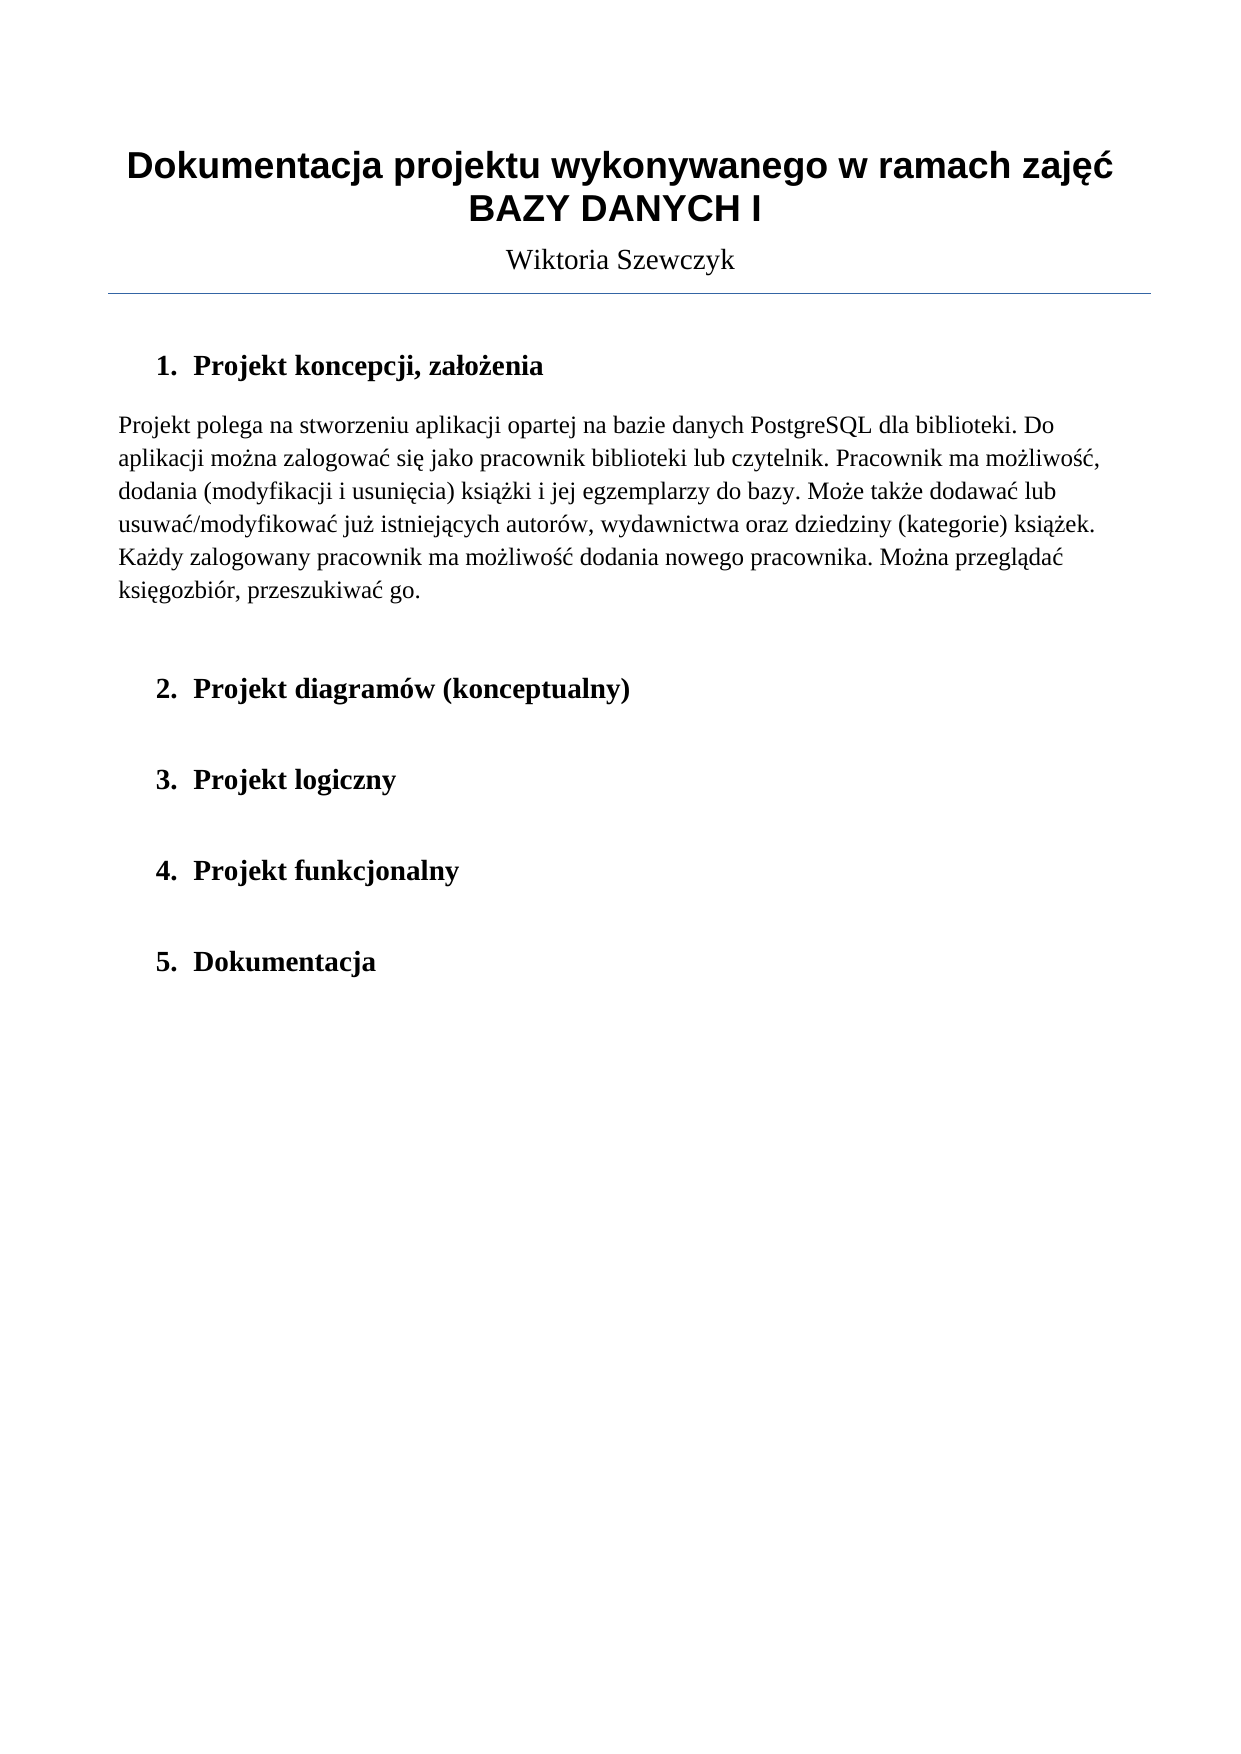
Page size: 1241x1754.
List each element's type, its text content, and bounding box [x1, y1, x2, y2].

text Projekt polega na stworzeniu aplikacji opartej na bazie danych PostgreSQL dla biblioteki. Do aplikacji można zalogować się jako pracownik biblioteki lub czytelnik. Pracownik ma możliwość, dodania (modyfikacji i usunięcia) książki i jej egzemplarzy do bazy. Może także dodawać lub usuwać/modyfikować już istniejących autorów, wydawnictwa oraz dziedziny (kategorie) książek. Każdy zalogowany pracownik ma możliwość dodania nowego pracownika. Można przeglądać księgozbiór, przeszukiwać go. [118, 410, 1122, 604]
text Wiktoria Szewczyk [118, 242, 1122, 275]
title Dokumentacja projektu wykonywanego w ramach zajęć BAZY DANYCH I [118, 143, 1122, 229]
list Projekt logiczny [156, 762, 1122, 795]
list Projekt diagramów (konceptualny) [156, 671, 1122, 704]
list Projekt funkcjonalny [156, 853, 1122, 886]
list Projekt koncepcji, założenia [156, 348, 1122, 382]
list Dokumentacja [156, 944, 1122, 977]
